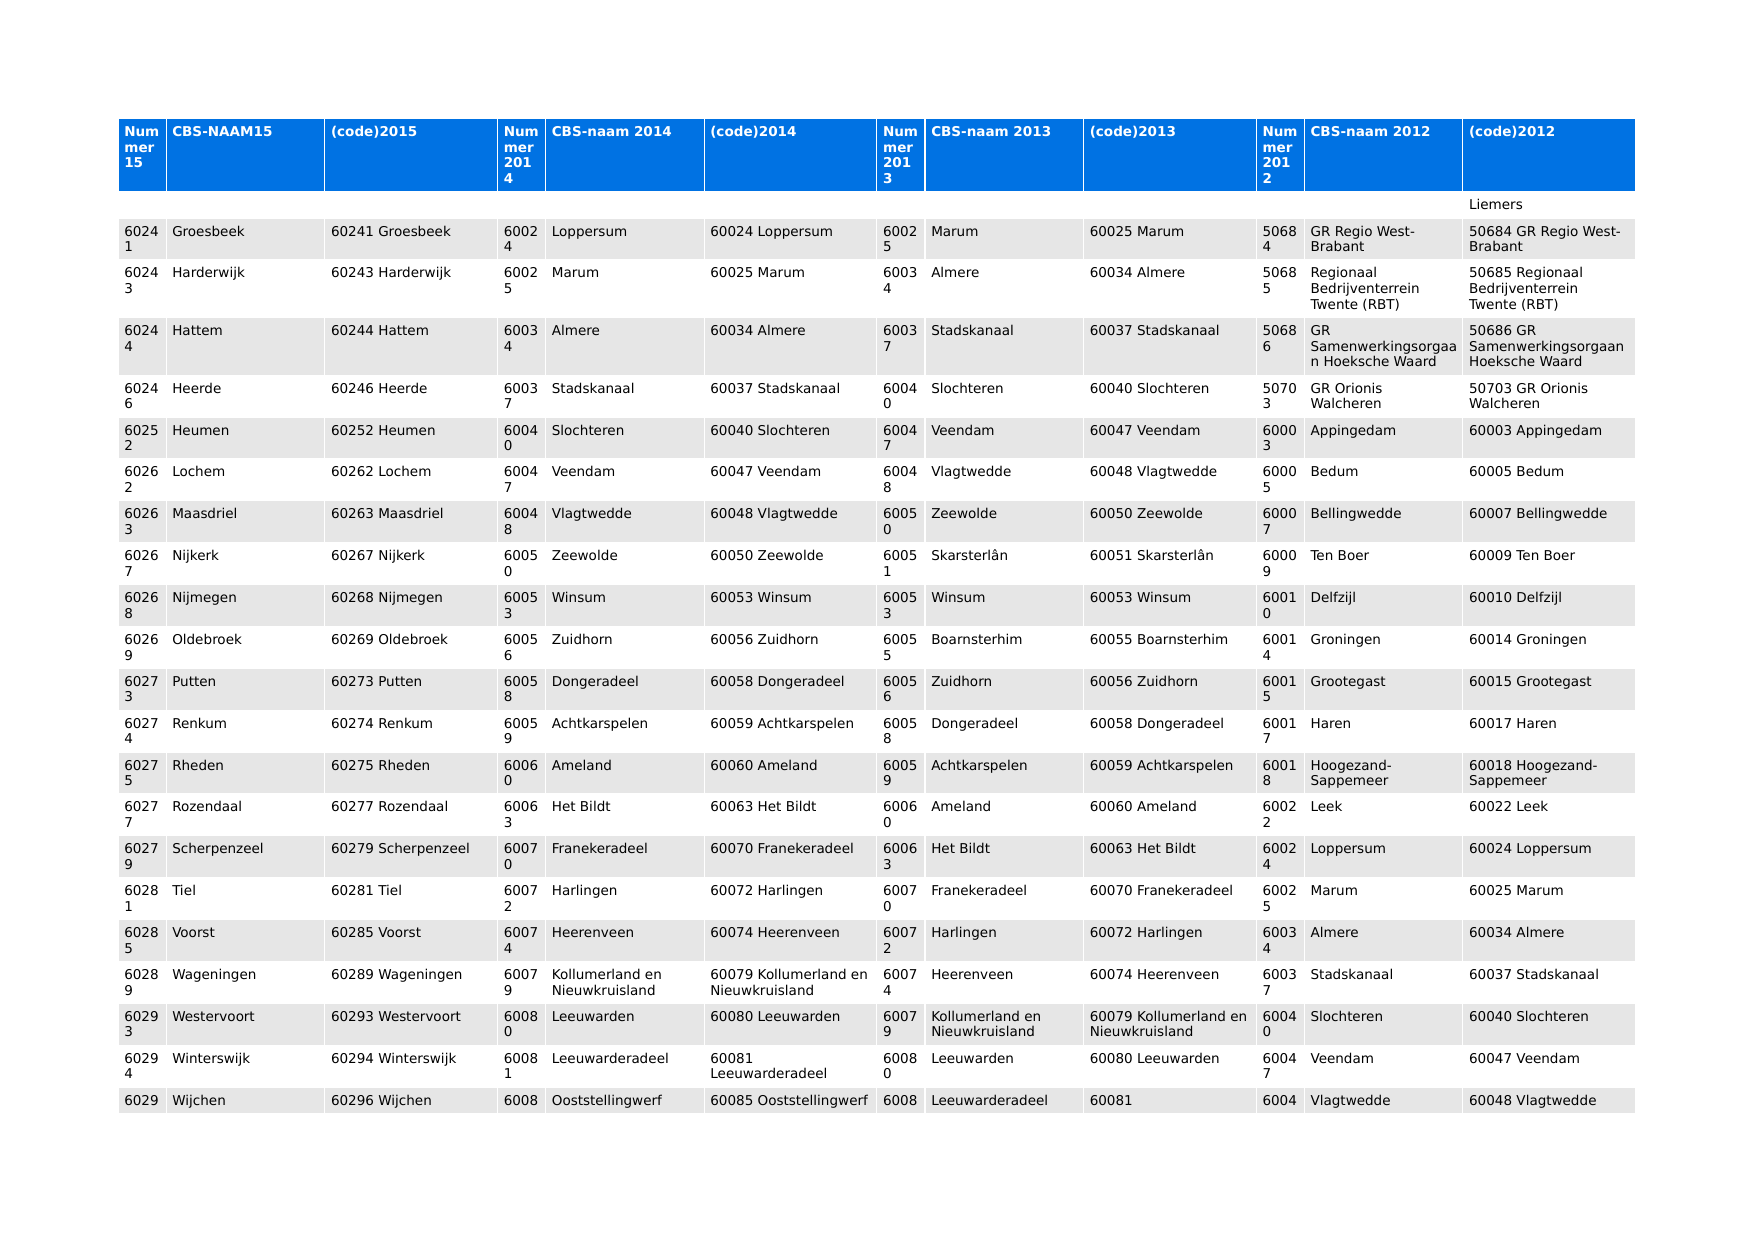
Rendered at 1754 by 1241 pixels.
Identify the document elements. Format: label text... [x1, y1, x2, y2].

table_cell [705, 193, 876, 218]
table_cell 60262 [119, 460, 166, 500]
table_cell 60047 Veendam [1084, 418, 1256, 458]
table_cell Kollumerland en Nieuwkruisland [546, 962, 704, 1003]
table_cell 60246 Heerde [325, 376, 497, 417]
table_cell 60022 Leek [1463, 795, 1635, 835]
table_cell 60010 Delfzijl [1463, 585, 1635, 626]
table_cell 60034 [498, 318, 545, 375]
table_cell 60051 [877, 543, 924, 584]
table_cell 60059 [498, 711, 545, 752]
table_cell 60273 [119, 669, 166, 710]
table_cell 60053 Winsum [1084, 585, 1256, 626]
table_cell Oldebroek [167, 627, 324, 668]
table_cell 50703 GR Orionis Walcheren [1463, 376, 1635, 417]
table_cell Achtkarspelen [926, 753, 1083, 793]
table_cell Zeewolde [926, 501, 1083, 542]
table_cell 60059 Achtkarspelen [1084, 753, 1256, 793]
table_header Nummer 2013 [877, 119, 924, 191]
table_cell 60056 [877, 669, 924, 710]
table_cell 60241 Groesbeek [325, 219, 497, 259]
table_cell 60025 Marum [1463, 878, 1635, 919]
table_cell Harderwijk [167, 261, 324, 317]
table_cell 50703 [1257, 376, 1304, 417]
table_cell Westervoort [167, 1004, 324, 1045]
table_cell 60063 Het Bildt [1084, 836, 1256, 877]
table_cell 60275 [119, 753, 166, 793]
table_cell Veendam [926, 418, 1083, 458]
table_cell 60058 [498, 669, 545, 710]
table_cell 60244 [119, 318, 166, 375]
table_cell 60252 [119, 418, 166, 458]
table_cell 60056 Zuidhorn [705, 627, 876, 668]
table_cell 60024 [498, 219, 545, 259]
table_cell 60048 [498, 501, 545, 542]
table_cell 60079 Kollumerland en Nieuwkruisland [705, 962, 876, 1003]
table_cell 60040 [1257, 1004, 1304, 1045]
table_cell Rozendaal [167, 795, 324, 835]
table_cell 50685 [1257, 261, 1304, 317]
table_cell Zeewolde [546, 543, 704, 584]
table_cell 60289 Wageningen [325, 962, 497, 1003]
table_cell 60252 Heumen [325, 418, 497, 458]
table_cell 60047 [498, 460, 545, 500]
table_cell Dongeradeel [926, 711, 1083, 752]
table_cell Scherpenzeel [167, 836, 324, 877]
table_cell Maasdriel [167, 501, 324, 542]
table_cell 60048 [877, 460, 924, 500]
table_cell Almere [1305, 920, 1462, 961]
table_cell 60022 [1257, 795, 1304, 835]
table_cell Winsum [926, 585, 1083, 626]
table_cell 60294 Winterswijk [325, 1046, 497, 1087]
table_cell [546, 193, 704, 218]
table_cell 50684 [1257, 219, 1304, 259]
table_cell 60080 [877, 1046, 924, 1087]
table_cell Ameland [546, 753, 704, 793]
table_cell Almere [546, 318, 704, 375]
table_cell 60074 [877, 962, 924, 1003]
table_cell 60274 [119, 711, 166, 752]
table_cell 60243 [119, 261, 166, 317]
table_cell [498, 193, 545, 218]
table_cell Skarsterlân [926, 543, 1083, 584]
table_cell 50686 GR Samenwerkingsorgaan Hoeksche Waard [1463, 318, 1635, 375]
table_cell Hattem [167, 318, 324, 375]
table_cell 60079 [498, 962, 545, 1003]
table_cell 60080 Leeuwarden [705, 1004, 876, 1045]
table_cell 60015 Grootegast [1463, 669, 1635, 710]
table_cell Loppersum [1305, 836, 1462, 877]
table_cell 60281 [119, 878, 166, 919]
table_cell 60275 Rheden [325, 753, 497, 793]
table_cell 60007 [1257, 501, 1304, 542]
table_cell 60050 Zeewolde [705, 543, 876, 584]
table_cell 60058 [877, 711, 924, 752]
table_cell 60024 Loppersum [1463, 836, 1635, 877]
table_cell 50684 GR Regio West-Brabant [1463, 219, 1635, 259]
table_cell Veendam [1305, 1046, 1462, 1087]
table_cell Slochteren [546, 418, 704, 458]
table_cell 6004 [1257, 1088, 1304, 1113]
table_cell Heerde [167, 376, 324, 417]
table_cell Bedum [1305, 460, 1462, 500]
table_cell GR Samenwerkingsorgaan Hoeksche Waard [1305, 318, 1462, 375]
table_cell 60279 [119, 836, 166, 877]
table_cell Het Bildt [926, 836, 1083, 877]
table_cell Heumen [167, 418, 324, 458]
table_cell 60063 Het Bildt [705, 795, 876, 835]
table_cell 60015 [1257, 669, 1304, 710]
table_cell Winterswijk [167, 1046, 324, 1087]
table_cell [926, 193, 1083, 218]
table_cell 60025 [498, 261, 545, 317]
table_cell 60037 [1257, 962, 1304, 1003]
table_cell 60074 [498, 920, 545, 961]
table_cell 60294 [119, 1046, 166, 1087]
table_cell 60048 Vlagtwedde [1463, 1088, 1635, 1113]
table_cell Regionaal Bedrijventerrein Twente (RBT) [1305, 261, 1462, 317]
table_cell Wijchen [167, 1088, 324, 1113]
table_cell Franekeradeel [926, 878, 1083, 919]
table_cell 60010 [1257, 585, 1304, 626]
table_cell 60285 [119, 920, 166, 961]
table_cell Wageningen [167, 962, 324, 1003]
table_cell 60080 [498, 1004, 545, 1045]
table_cell Slochteren [926, 376, 1083, 417]
table_cell Leeuwarden [546, 1004, 704, 1045]
table_header CBS-naam 2013 [926, 119, 1083, 191]
table_cell [325, 193, 497, 218]
table_cell Ameland [926, 795, 1083, 835]
table_cell Vlagtwedde [1305, 1088, 1462, 1113]
table_cell 60003 [1257, 418, 1304, 458]
table_cell Boarnsterhim [926, 627, 1083, 668]
table_cell 60034 Almere [1463, 920, 1635, 961]
table_cell Heerenveen [546, 920, 704, 961]
table_cell 60047 Veendam [1463, 1046, 1635, 1087]
table_cell Harlingen [546, 878, 704, 919]
table_header (code)2015 [325, 119, 497, 191]
table_cell 60080 Leeuwarden [1084, 1046, 1256, 1087]
table_cell 60060 [498, 753, 545, 793]
table_cell 60055 Boarnsterhim [1084, 627, 1256, 668]
table_cell Renkum [167, 711, 324, 752]
table_cell Marum [1305, 878, 1462, 919]
table_header (code)2012 [1463, 119, 1635, 191]
table_cell 60005 Bedum [1463, 460, 1635, 500]
table_cell Franekeradeel [546, 836, 704, 877]
table_cell 60037 [877, 318, 924, 375]
table_cell 60034 Almere [705, 318, 876, 375]
table_cell 60050 [498, 543, 545, 584]
table_cell 60034 [877, 261, 924, 317]
table_cell 60063 [498, 795, 545, 835]
table_cell 60269 [119, 627, 166, 668]
table_cell [877, 193, 924, 218]
table_cell Haren [1305, 711, 1462, 752]
table_cell 60053 [877, 585, 924, 626]
table_cell 60051 Skarsterlân [1084, 543, 1256, 584]
table_cell [1084, 193, 1256, 218]
table_cell 60058 Dongeradeel [705, 669, 876, 710]
table_cell 60081 [1084, 1088, 1256, 1113]
table_cell Liemers [1463, 193, 1635, 218]
table_cell 50685 Regionaal Bedrijventerrein Twente (RBT) [1463, 261, 1635, 317]
table_cell 60014 Groningen [1463, 627, 1635, 668]
table_cell 60048 Vlagtwedde [705, 501, 876, 542]
table_cell Grootegast [1305, 669, 1462, 710]
table_cell Lochem [167, 460, 324, 500]
table_cell 60014 [1257, 627, 1304, 668]
table_header (code)2014 [705, 119, 876, 191]
table_cell 60289 [119, 962, 166, 1003]
table_cell 60050 Zeewolde [1084, 501, 1256, 542]
table_cell Groesbeek [167, 219, 324, 259]
table_cell 6008 [498, 1088, 545, 1113]
table_cell 60005 [1257, 460, 1304, 500]
table_cell Leeuwarderadeel [546, 1046, 704, 1087]
table_cell 60070 [498, 836, 545, 877]
table_cell 60047 Veendam [705, 460, 876, 500]
table_cell Loppersum [546, 219, 704, 259]
table_cell Appingedam [1305, 418, 1462, 458]
table_cell Bellingwedde [1305, 501, 1462, 542]
table_cell 60074 Heerenveen [1084, 962, 1256, 1003]
table_cell 6008 [877, 1088, 924, 1113]
table_header Nummer 2012 [1257, 119, 1304, 191]
table_cell 60025 Marum [1084, 219, 1256, 259]
table_cell Veendam [546, 460, 704, 500]
table_cell Ooststellingwerf [546, 1088, 704, 1113]
table_cell 60074 Heerenveen [705, 920, 876, 961]
table_cell 60003 Appingedam [1463, 418, 1635, 458]
table_header Nummer 15 [119, 119, 166, 191]
table_cell 60081 Leeuwarderadeel [705, 1046, 876, 1087]
table_cell 60063 [877, 836, 924, 877]
table_cell 60293 Westervoort [325, 1004, 497, 1045]
table_cell 60018 Hoogezand-Sappemeer [1463, 753, 1635, 793]
table_cell 60070 Franekeradeel [1084, 878, 1256, 919]
table_cell 60277 Rozendaal [325, 795, 497, 835]
table_cell 60025 Marum [705, 261, 876, 317]
table_cell 60040 Slochteren [705, 418, 876, 458]
table_cell 60053 Winsum [705, 585, 876, 626]
table_cell 60263 Maasdriel [325, 501, 497, 542]
table_cell Ten Boer [1305, 543, 1462, 584]
table_cell 60059 [877, 753, 924, 793]
table_cell 60040 [498, 418, 545, 458]
table_cell 60017 Haren [1463, 711, 1635, 752]
table_cell 50686 [1257, 318, 1304, 375]
table_cell 60081 [498, 1046, 545, 1087]
table_cell 60048 Vlagtwedde [1084, 460, 1256, 500]
table_cell 60281 Tiel [325, 878, 497, 919]
table_header CBS-NAAM15 [167, 119, 324, 191]
table_cell 60024 [1257, 836, 1304, 877]
table_cell Voorst [167, 920, 324, 961]
table_cell Stadskanaal [926, 318, 1083, 375]
table_cell 60263 [119, 501, 166, 542]
table_cell 60060 [877, 795, 924, 835]
table_cell 60269 Oldebroek [325, 627, 497, 668]
table_cell 60056 [498, 627, 545, 668]
table_cell GR Regio West-Brabant [1305, 219, 1462, 259]
table_cell Kollumerland en Nieuwkruisland [926, 1004, 1083, 1045]
table_cell 60058 Dongeradeel [1084, 711, 1256, 752]
table_cell 60277 [119, 795, 166, 835]
table_cell 60009 Ten Boer [1463, 543, 1635, 584]
table_cell 60296 Wijchen [325, 1088, 497, 1113]
table_cell 60034 Almere [1084, 261, 1256, 317]
table_cell 60072 [877, 920, 924, 961]
table_cell 60025 [1257, 878, 1304, 919]
table_cell 60085 Ooststellingwerf [705, 1088, 876, 1113]
table_cell Almere [926, 261, 1083, 317]
table_cell Het Bildt [546, 795, 704, 835]
table_cell 60262 Lochem [325, 460, 497, 500]
table_cell 60018 [1257, 753, 1304, 793]
table_cell 60047 [1257, 1046, 1304, 1087]
table_cell [1257, 193, 1304, 218]
table_cell 60285 Voorst [325, 920, 497, 961]
table_cell 60055 [877, 627, 924, 668]
table_cell [167, 193, 324, 218]
table_cell Harlingen [926, 920, 1083, 961]
table_cell 60279 Scherpenzeel [325, 836, 497, 877]
table_header Nummer 2014 [498, 119, 545, 191]
table_cell [119, 193, 166, 218]
table_cell 60037 Stadskanaal [1463, 962, 1635, 1003]
table_cell 60053 [498, 585, 545, 626]
table_cell 6029 [119, 1088, 166, 1113]
table_cell [1305, 193, 1462, 218]
table_cell GR Orionis Walcheren [1305, 376, 1462, 417]
table_cell Stadskanaal [1305, 962, 1462, 1003]
table_cell 60025 [877, 219, 924, 259]
table_cell Marum [926, 219, 1083, 259]
table_cell 60037 Stadskanaal [1084, 318, 1256, 375]
table_cell Groningen [1305, 627, 1462, 668]
table_cell 60047 [877, 418, 924, 458]
table_cell Putten [167, 669, 324, 710]
table_cell Leeuwarderadeel [926, 1088, 1083, 1113]
table_cell 60056 Zuidhorn [1084, 669, 1256, 710]
table_cell 60244 Hattem [325, 318, 497, 375]
table_cell 60059 Achtkarspelen [705, 711, 876, 752]
table_cell 60072 [498, 878, 545, 919]
table_cell Vlagtwedde [926, 460, 1083, 500]
table_cell 60009 [1257, 543, 1304, 584]
table_cell 60034 [1257, 920, 1304, 961]
table_header CBS-naam 2014 [546, 119, 704, 191]
table_header CBS-naam 2012 [1305, 119, 1462, 191]
table_cell Stadskanaal [546, 376, 704, 417]
table_cell 60050 [877, 501, 924, 542]
table_cell Nijmegen [167, 585, 324, 626]
table_cell 60072 Harlingen [1084, 920, 1256, 961]
table_cell 60273 Putten [325, 669, 497, 710]
table_cell 60060 Ameland [1084, 795, 1256, 835]
table_cell 60293 [119, 1004, 166, 1045]
table_cell Marum [546, 261, 704, 317]
table_cell Achtkarspelen [546, 711, 704, 752]
table_cell 60060 Ameland [705, 753, 876, 793]
table_cell 60007 Bellingwedde [1463, 501, 1635, 542]
table_cell Dongeradeel [546, 669, 704, 710]
table_cell Zuidhorn [546, 627, 704, 668]
table_cell Zuidhorn [926, 669, 1083, 710]
table_cell 60017 [1257, 711, 1304, 752]
table_cell 60274 Renkum [325, 711, 497, 752]
table_cell 60037 Stadskanaal [705, 376, 876, 417]
table_cell Hoogezand-Sappemeer [1305, 753, 1462, 793]
table_cell 60040 [877, 376, 924, 417]
table_cell 60079 Kollumerland en Nieuwkruisland [1084, 1004, 1256, 1045]
table_cell 60267 [119, 543, 166, 584]
table_cell 60037 [498, 376, 545, 417]
table_cell Rheden [167, 753, 324, 793]
table_cell 60079 [877, 1004, 924, 1045]
table_cell 60024 Loppersum [705, 219, 876, 259]
table_cell Vlagtwedde [546, 501, 704, 542]
table_cell 60267 Nijkerk [325, 543, 497, 584]
table_header (code)2013 [1084, 119, 1256, 191]
table_cell Heerenveen [926, 962, 1083, 1003]
table_cell 60070 Franekeradeel [705, 836, 876, 877]
table_cell 60243 Harderwijk [325, 261, 497, 317]
table_cell Leeuwarden [926, 1046, 1083, 1087]
table_cell Nijkerk [167, 543, 324, 584]
table_cell 60040 Slochteren [1463, 1004, 1635, 1045]
table_cell 60268 Nijmegen [325, 585, 497, 626]
table_cell Winsum [546, 585, 704, 626]
table_cell 60268 [119, 585, 166, 626]
table_cell 60241 [119, 219, 166, 259]
table_cell 60246 [119, 376, 166, 417]
table_cell Delfzijl [1305, 585, 1462, 626]
table_cell 60070 [877, 878, 924, 919]
table_cell Slochteren [1305, 1004, 1462, 1045]
table_cell Leek [1305, 795, 1462, 835]
table_cell 60072 Harlingen [705, 878, 876, 919]
table_cell 60040 Slochteren [1084, 376, 1256, 417]
table_cell Tiel [167, 878, 324, 919]
